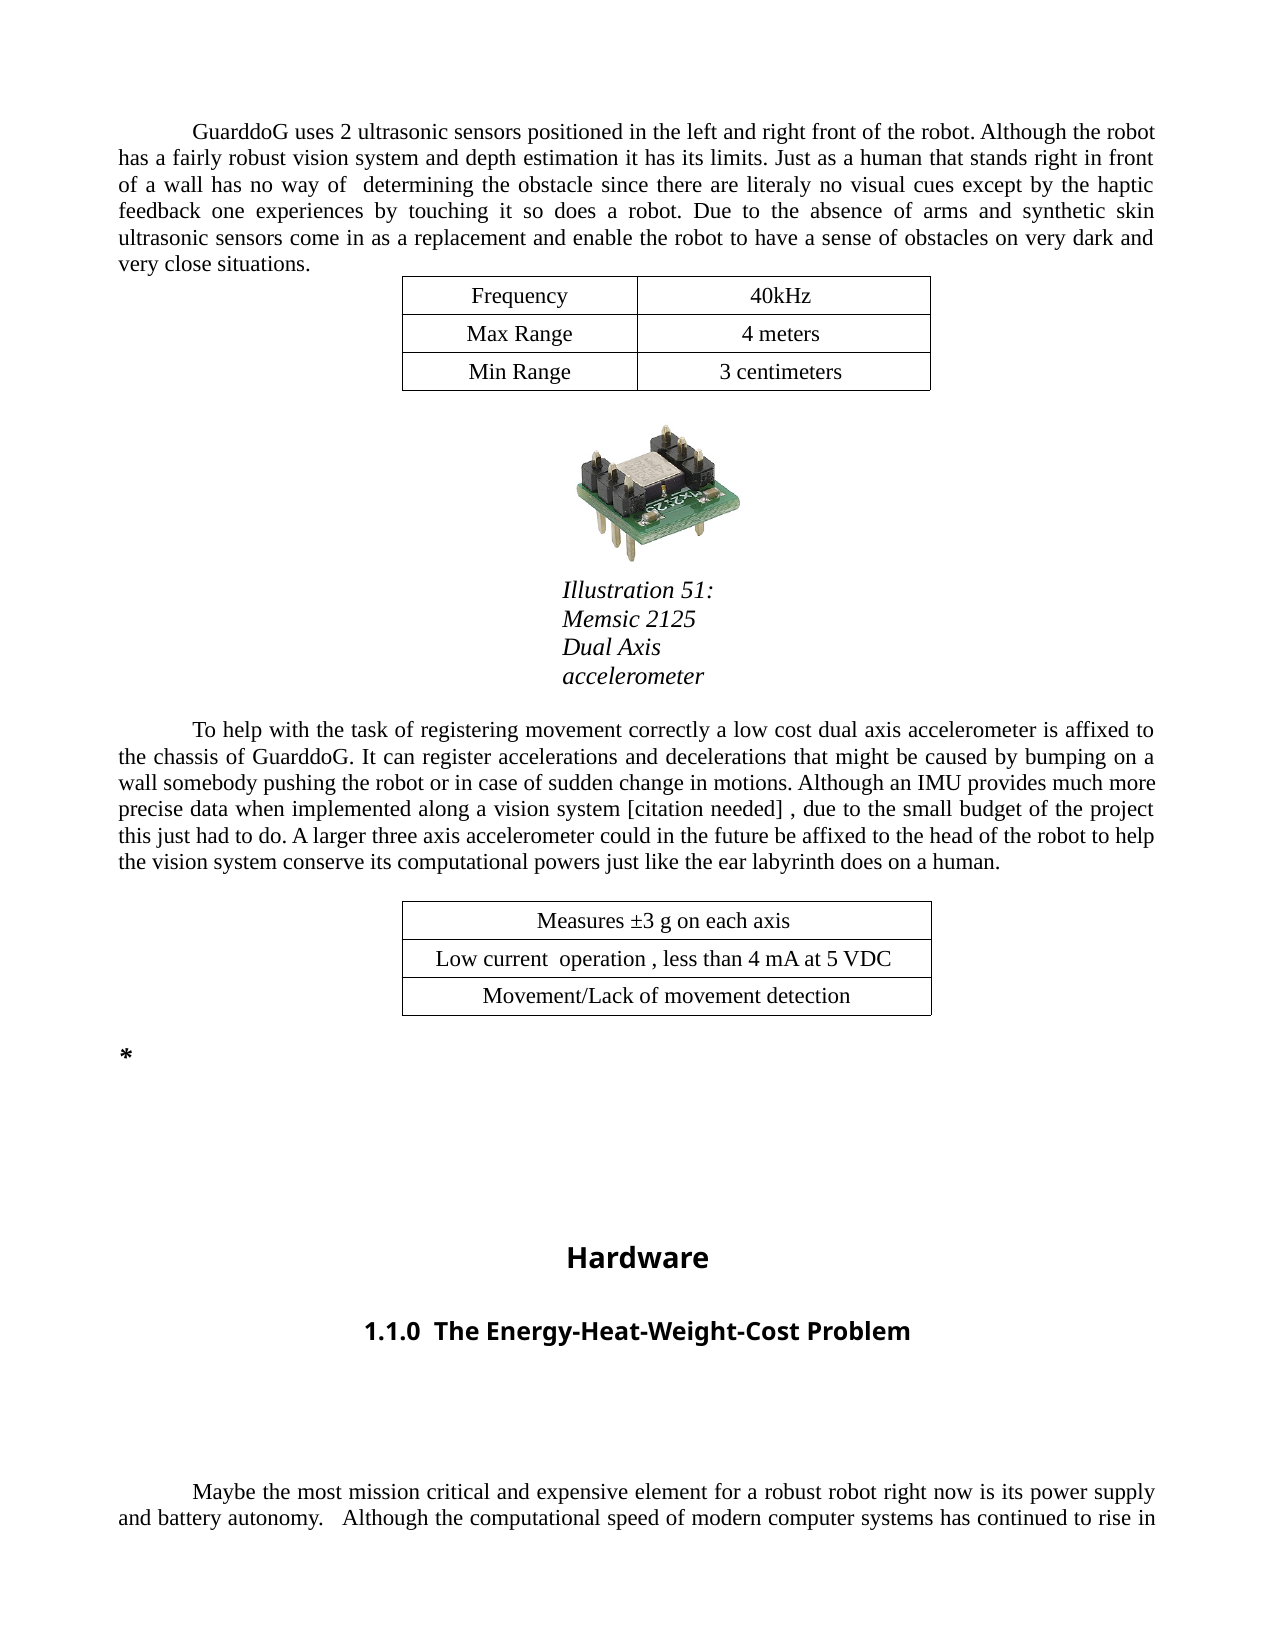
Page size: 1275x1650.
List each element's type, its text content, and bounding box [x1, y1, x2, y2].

table_cell Low current operation , less than 4 mA at 5 VDC [403, 940, 931, 977]
table_header Measures ±3 g on each axis [403, 902, 931, 939]
text * [118, 1041, 1157, 1072]
table_header Frequency [403, 277, 637, 314]
table_cell 3 centimeters [638, 353, 930, 390]
text Hardware [118, 1237, 1157, 1277]
text Maybe the most mission critical and expensive element for a robust robot right now is its power supply and battery autonomy. Although the computational speed of modern computer systems has continued to rise in [118, 1478, 1157, 1531]
picture [562, 411, 754, 575]
text Illustration 51: Memsic 2125 Dual Axis accelerometer [562, 575, 754, 690]
text 1.1.0 The Energy-Heat-Weight-Cost Problem [118, 1313, 1157, 1347]
table_cell Movement/Lack of movement detection [403, 978, 931, 1014]
table_header 40kHz [638, 277, 930, 314]
table_cell Min Range [403, 353, 637, 390]
text To help with the task of registering movement correctly a low cost dual axis accelerometer is affixed to the chassis of GuarddoG. It can register accelerations and decelerations that might be caused by bumping on a wall somebody pushing the robot or in case of sudden change in motions. Although an IMU provides much more precise data when implemented along a vision system [citation needed] , due to the small budget of the project this just had to do. A larger three axis accelerometer could in the future be affixed to the head of the robot to help the vision system conserve its computational powers just like the ear labyrinth does on a human. [118, 716, 1157, 874]
text GuarddoG uses 2 ultrasonic sensors positioned in the left and right front of the robot. Although the robot has a fairly robust vision system and depth estimation it has its limits. Just as a human that stands right in front of a wall has no way of determining the obstacle since there are literaly no visual cues except by the haptic feedback one experiences by touching it so does a robot. Due to the absence of arms and synthetic skin ultrasonic sensors come in as a replacement and enable the robot to have a sense of obstacles on very dark and very close situations. [118, 118, 1157, 276]
table_cell 4 meters [638, 315, 930, 352]
table_cell Max Range [403, 315, 637, 352]
